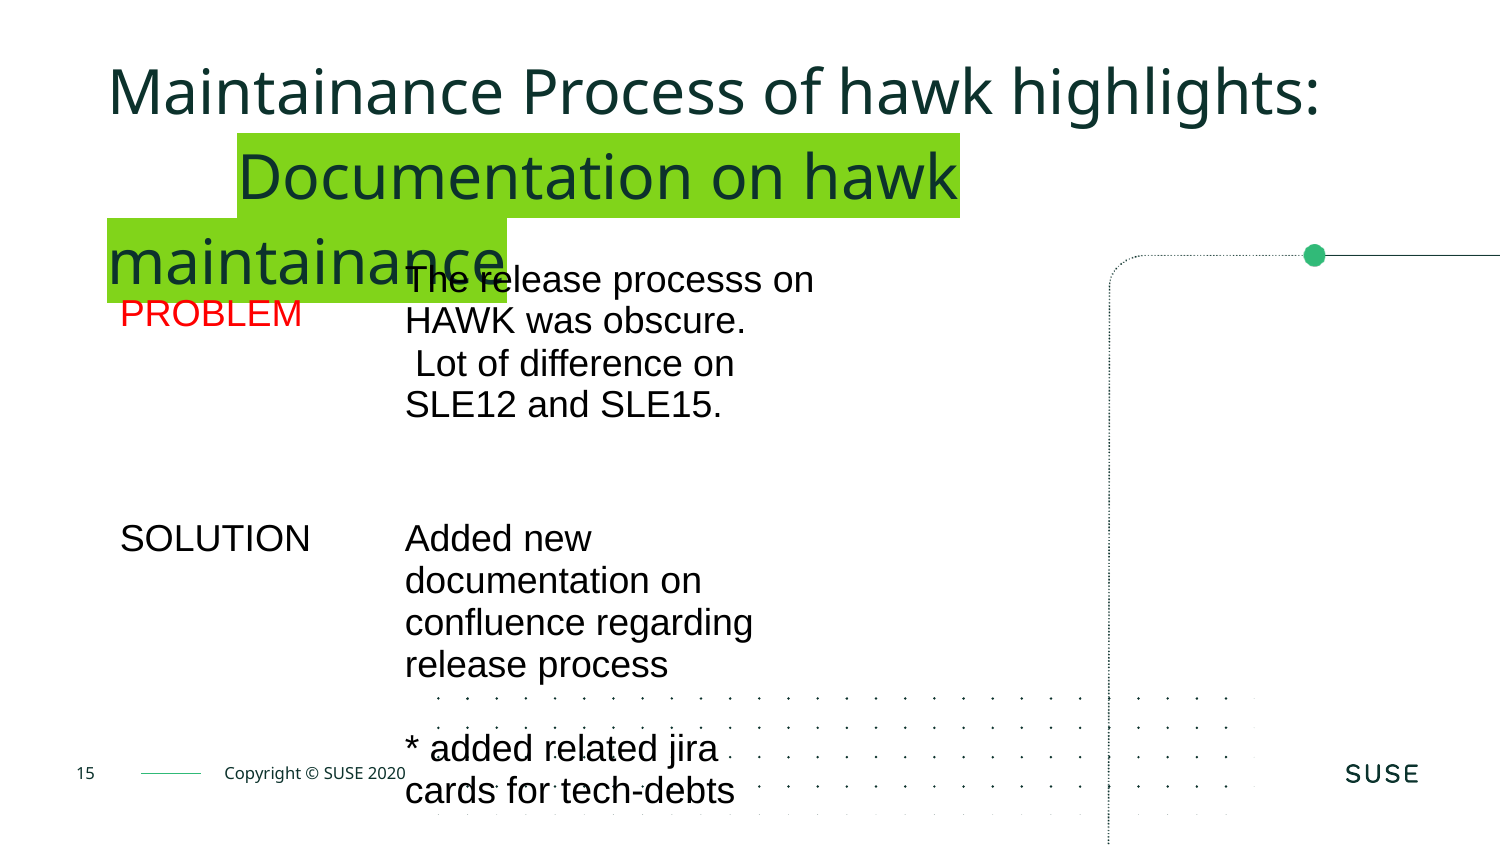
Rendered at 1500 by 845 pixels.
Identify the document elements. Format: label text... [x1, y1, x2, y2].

picture [1107, 244, 1500, 845]
text_box Added new documentation on confluence regarding release process * added related jira cards for tech-debts [390, 510, 781, 819]
text_box SOLUTION [105, 510, 361, 609]
text_box PROBLEM [105, 285, 346, 426]
title Maintainance Process of hawk highlights: Documentation on hawk maintainance [107, 47, 1366, 196]
text_box The release processs on HAWK was obscure. Lot of difference on SLE12 and SLE15. [390, 250, 841, 434]
